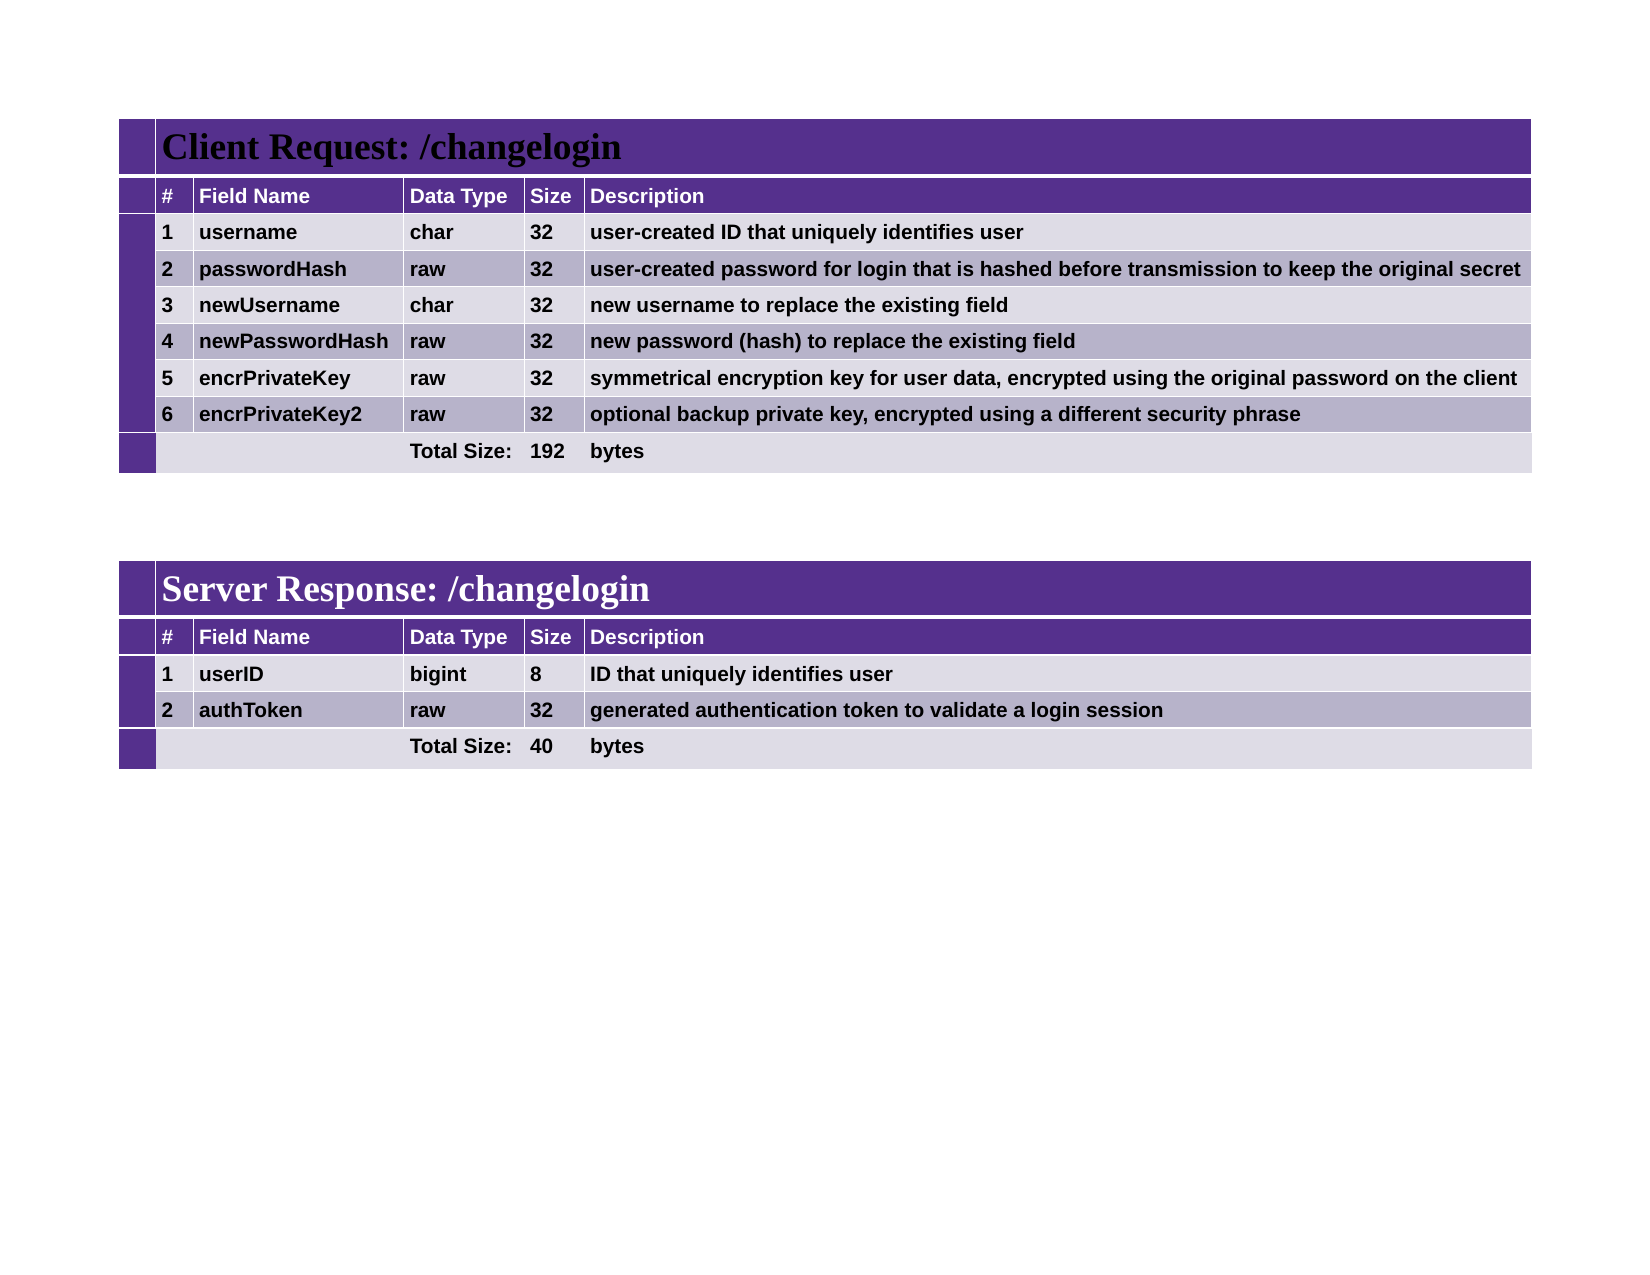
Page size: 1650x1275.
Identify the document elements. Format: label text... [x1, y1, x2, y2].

table_cell 32 [525, 251, 584, 286]
table_cell Description [585, 619, 1531, 654]
table_cell Data Type [404, 619, 524, 654]
table_cell 5 [156, 360, 193, 396]
table_cell [156, 433, 404, 473]
table_cell newUsername [194, 287, 403, 323]
table_cell [119, 178, 155, 213]
table_cell char [404, 287, 524, 323]
table_cell Data Type [404, 178, 524, 213]
table_cell [156, 729, 404, 769]
table_cell 1 [156, 656, 193, 691]
table_cell bytes [584, 433, 1532, 473]
table_header Client Request: /changelogin [156, 119, 1531, 174]
table_cell 32 [525, 397, 584, 432]
table_cell Total Size: [404, 729, 524, 769]
table_cell 32 [525, 360, 584, 396]
table_cell raw [404, 251, 524, 286]
table_cell user-created ID that uniquely identifies user [585, 214, 1531, 250]
table_header Server Response: /changelogin [156, 561, 1531, 615]
table_cell [119, 729, 156, 769]
table_cell Description [585, 178, 1531, 213]
table_cell user-created password for login that is hashed before transmission to keep the original secret [585, 251, 1531, 286]
table_header [119, 119, 155, 174]
table_cell 32 [525, 214, 584, 250]
table_cell passwordHash [194, 251, 403, 286]
table_cell [119, 656, 155, 727]
table_cell userID [194, 656, 403, 691]
table_cell raw [404, 360, 524, 396]
table_cell 6 [156, 397, 193, 432]
table_cell Total Size: [404, 433, 524, 473]
table_cell 2 [156, 692, 193, 727]
table_header [119, 561, 155, 615]
table_cell [119, 214, 155, 432]
table_cell Size [525, 178, 584, 213]
table_cell authToken [194, 692, 403, 727]
table_cell # [156, 178, 193, 213]
table_cell raw [404, 324, 524, 359]
table_cell 4 [156, 324, 193, 359]
table_cell char [404, 214, 524, 250]
table_cell [119, 619, 155, 654]
table_cell generated authentication token to validate a login session [585, 692, 1531, 727]
table_cell Field Name [194, 178, 403, 213]
table_cell bigint [404, 656, 524, 691]
table_cell Size [525, 619, 584, 654]
table_cell ID that uniquely identifies user [585, 656, 1531, 691]
table_cell bytes [584, 729, 1532, 769]
table_cell encrPrivateKey [194, 360, 403, 396]
table_cell 2 [156, 251, 193, 286]
table_cell 32 [525, 287, 584, 323]
table_cell new password (hash) to replace the existing field [585, 324, 1531, 359]
table_cell 32 [525, 324, 584, 359]
table_cell symmetrical encryption key for user data, encrypted using the original password on the client [585, 360, 1531, 396]
table_cell optional backup private key, encrypted using a different security phrase [585, 397, 1531, 432]
table_cell 3 [156, 287, 193, 323]
table_cell Field Name [194, 619, 403, 654]
table_cell newPasswordHash [194, 324, 403, 359]
table_cell 8 [525, 656, 584, 691]
table_cell raw [404, 397, 524, 432]
table_cell new username to replace the existing field [585, 287, 1531, 323]
table_cell 192 [524, 433, 584, 473]
table_cell raw [404, 692, 524, 727]
table_cell 32 [525, 692, 584, 727]
table_cell encrPrivateKey2 [194, 397, 403, 432]
table_cell [119, 433, 156, 473]
table_cell # [156, 619, 193, 654]
table_cell 40 [524, 729, 584, 769]
table_cell 1 [156, 214, 193, 250]
table_cell username [194, 214, 403, 250]
